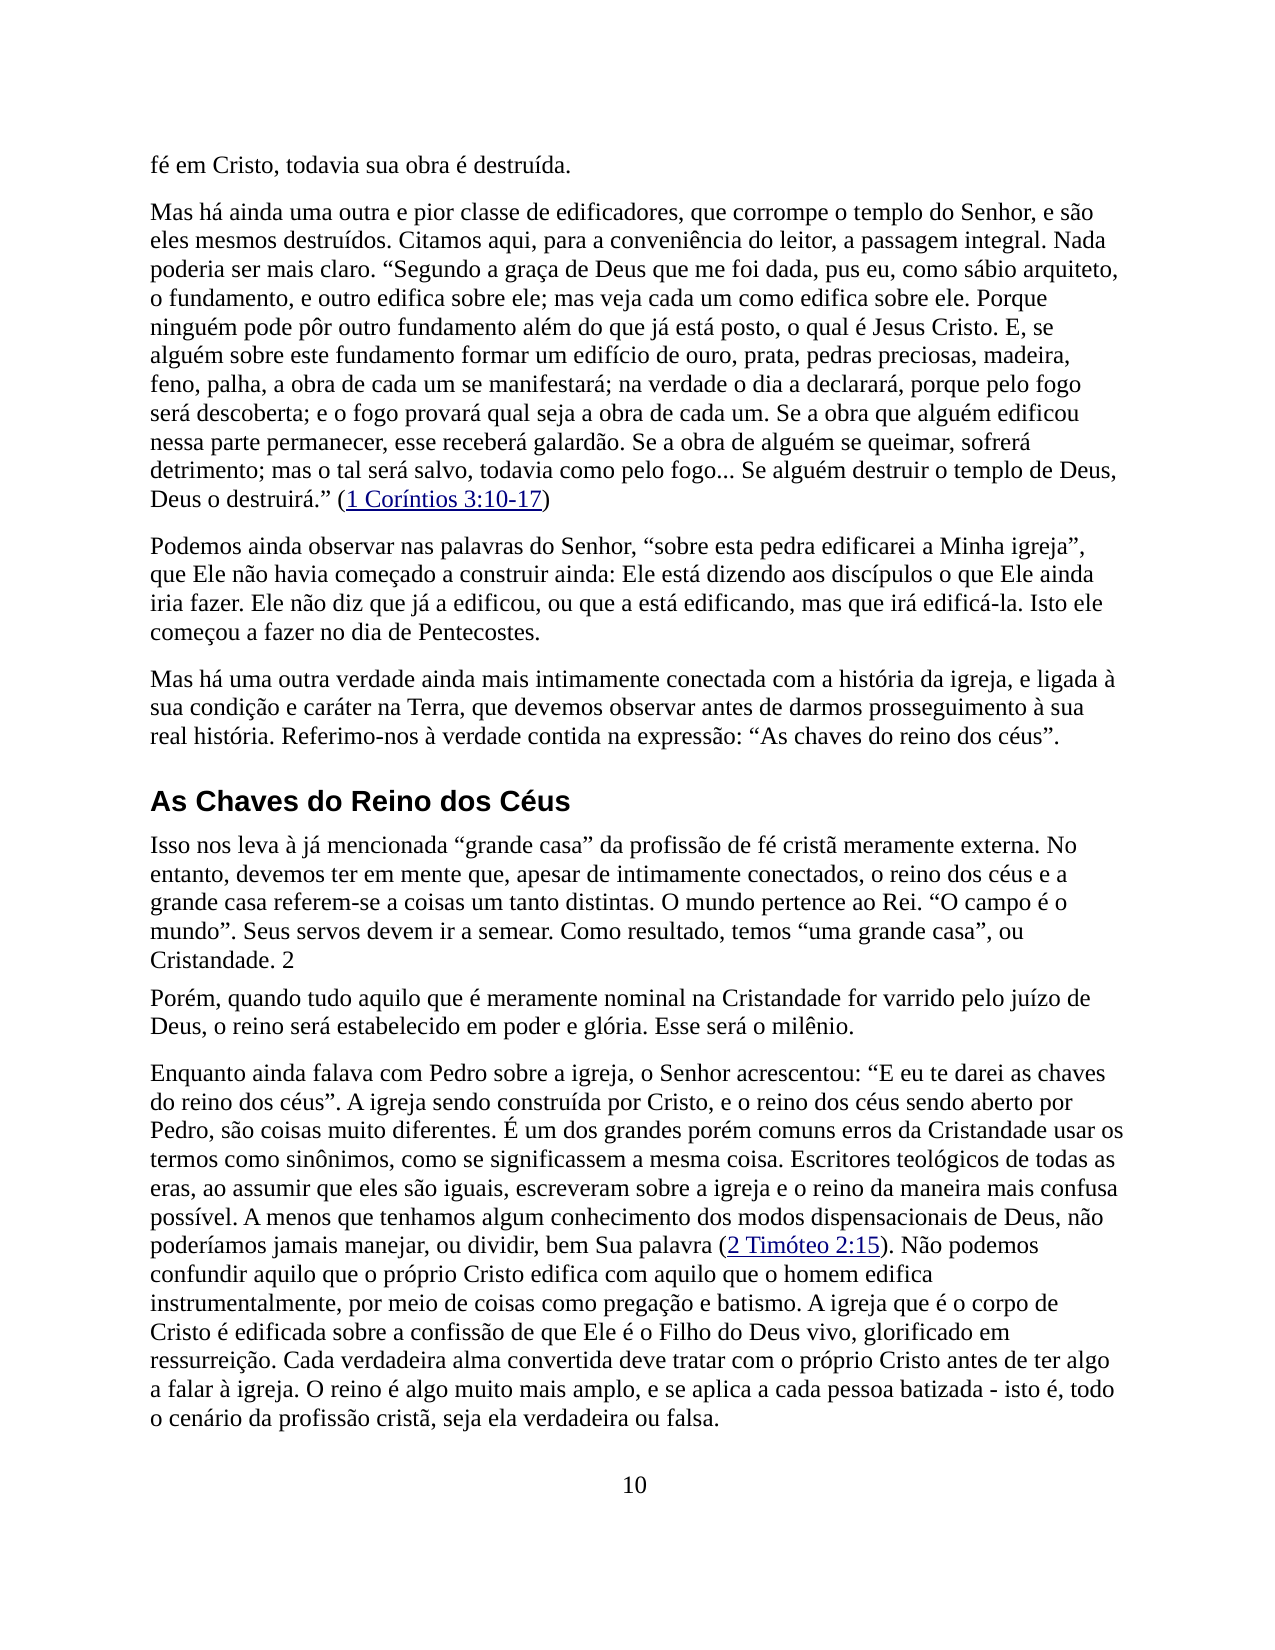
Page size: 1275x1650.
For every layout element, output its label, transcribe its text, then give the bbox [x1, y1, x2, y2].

text Podemos ainda observar nas palavras do Senhor, “sobre esta pedra edificarei a Minha igreja”, que Ele não havia começado a construir ainda: Ele está dizendo aos discípulos o que Ele ainda iria fazer. Ele não diz que já a edificou, ou que a está edificando, mas que irá edificá-la. Isto ele começou a fazer no dia de Pentecostes. [150, 531, 1125, 646]
text Mas há ainda uma outra e pior classe de edificadores, que corrompe o templo do Senhor, e são eles mesmos destruídos. Citamos aqui, para a conveniência do leitor, a passagem integral. Nada poderia ser mais claro. “Segundo a graça de Deus que me foi dada, pus eu, como sábio arquiteto, o fundamento, e outro edifica sobre ele; mas veja cada um como edifica sobre ele. Porque ninguém pode pôr outro fundamento além do que já está posto, o qual é Jesus Cristo. E, se alguém sobre este fundamento formar um edifício de ouro, prata, pedras preciosas, madeira, feno, palha, a obra de cada um se manifestará; na verdade o dia a declarará, porque pelo fogo será descoberta; e o fogo provará qual seja a obra de cada um. Se a obra que alguém edificou nessa parte permanecer, esse receberá galardão. Se a obra de alguém se queimar, sofrerá detrimento; mas o tal será salvo, todavia como pelo fogo... Se alguém destruir o templo de Deus, Deus o destruirá.” (1 Coríntios 3:10-17) [150, 197, 1125, 513]
text Enquanto ainda falava com Pedro sobre a igreja, o Senhor acrescentou: “E eu te darei as chaves do reino dos céus”. A igreja sendo construída por Cristo, e o reino dos céus sendo aberto por Pedro, são coisas muito diferentes. É um dos grandes porém comuns erros da Cristandade usar os termos como sinônimos, como se significassem a mesma coisa. Escritores teológicos de todas as eras, ao assumir que eles são iguais, escreveram sobre a igreja e o reino da maneira mais confusa possível. A menos que tenhamos algum conhecimento dos modos dispensacionais de Deus, não poderíamos jamais manejar, ou dividir, bem Sua palavra (2 Timóteo 2:15). Não podemos confundir aquilo que o próprio Cristo edifica com aquilo que o homem edifica instrumentalmente, por meio de coisas como pregação e batismo. A igreja que é o corpo de Cristo é edificada sobre a confissão de que Ele é o Filho do Deus vivo, glorificado em ressurreição. Cada verdadeira alma convertida deve tratar com o próprio Cristo antes de ter algo a falar à igreja. O reino é algo muito mais amplo, e se aplica a cada pessoa batizada - isto é, todo o cenário da profissão cristã, seja ela verdadeira ou falsa. [150, 1058, 1125, 1432]
text Mas há uma outra verdade ainda mais intimamente conectada com a história da igreja, e ligada à sua condição e caráter na Terra, que devemos observar antes de darmos prosseguimento à sua real história. Referimo-nos à verdade contida na expressão: “As chaves do reino dos céus”. [150, 664, 1125, 750]
text fé em Cristo, todavia sua obra é destruída. [150, 150, 1125, 179]
text Porém, quando tudo aquilo que é meramente nominal na Cristandade for varrido pelo juízo de Deus, o reino será estabelecido em poder e glória. Esse será o milênio. [150, 983, 1125, 1040]
text Isso nos leva à já mencionada “grande casa” da profissão de fé cristã meramente externa. No entanto, devemos ter em mente que, apesar de intimamente conectados, o reino dos céus e a grande casa referem-se a coisas um tanto distintas. O mundo pertence ao Rei. “O campo é o mundo”. Seus servos devem ir a semear. Como resultado, temos “uma grande casa”, ou Cristandade. 2 [150, 830, 1125, 974]
subtitle As Chaves do Reino dos Céus [150, 784, 1125, 817]
